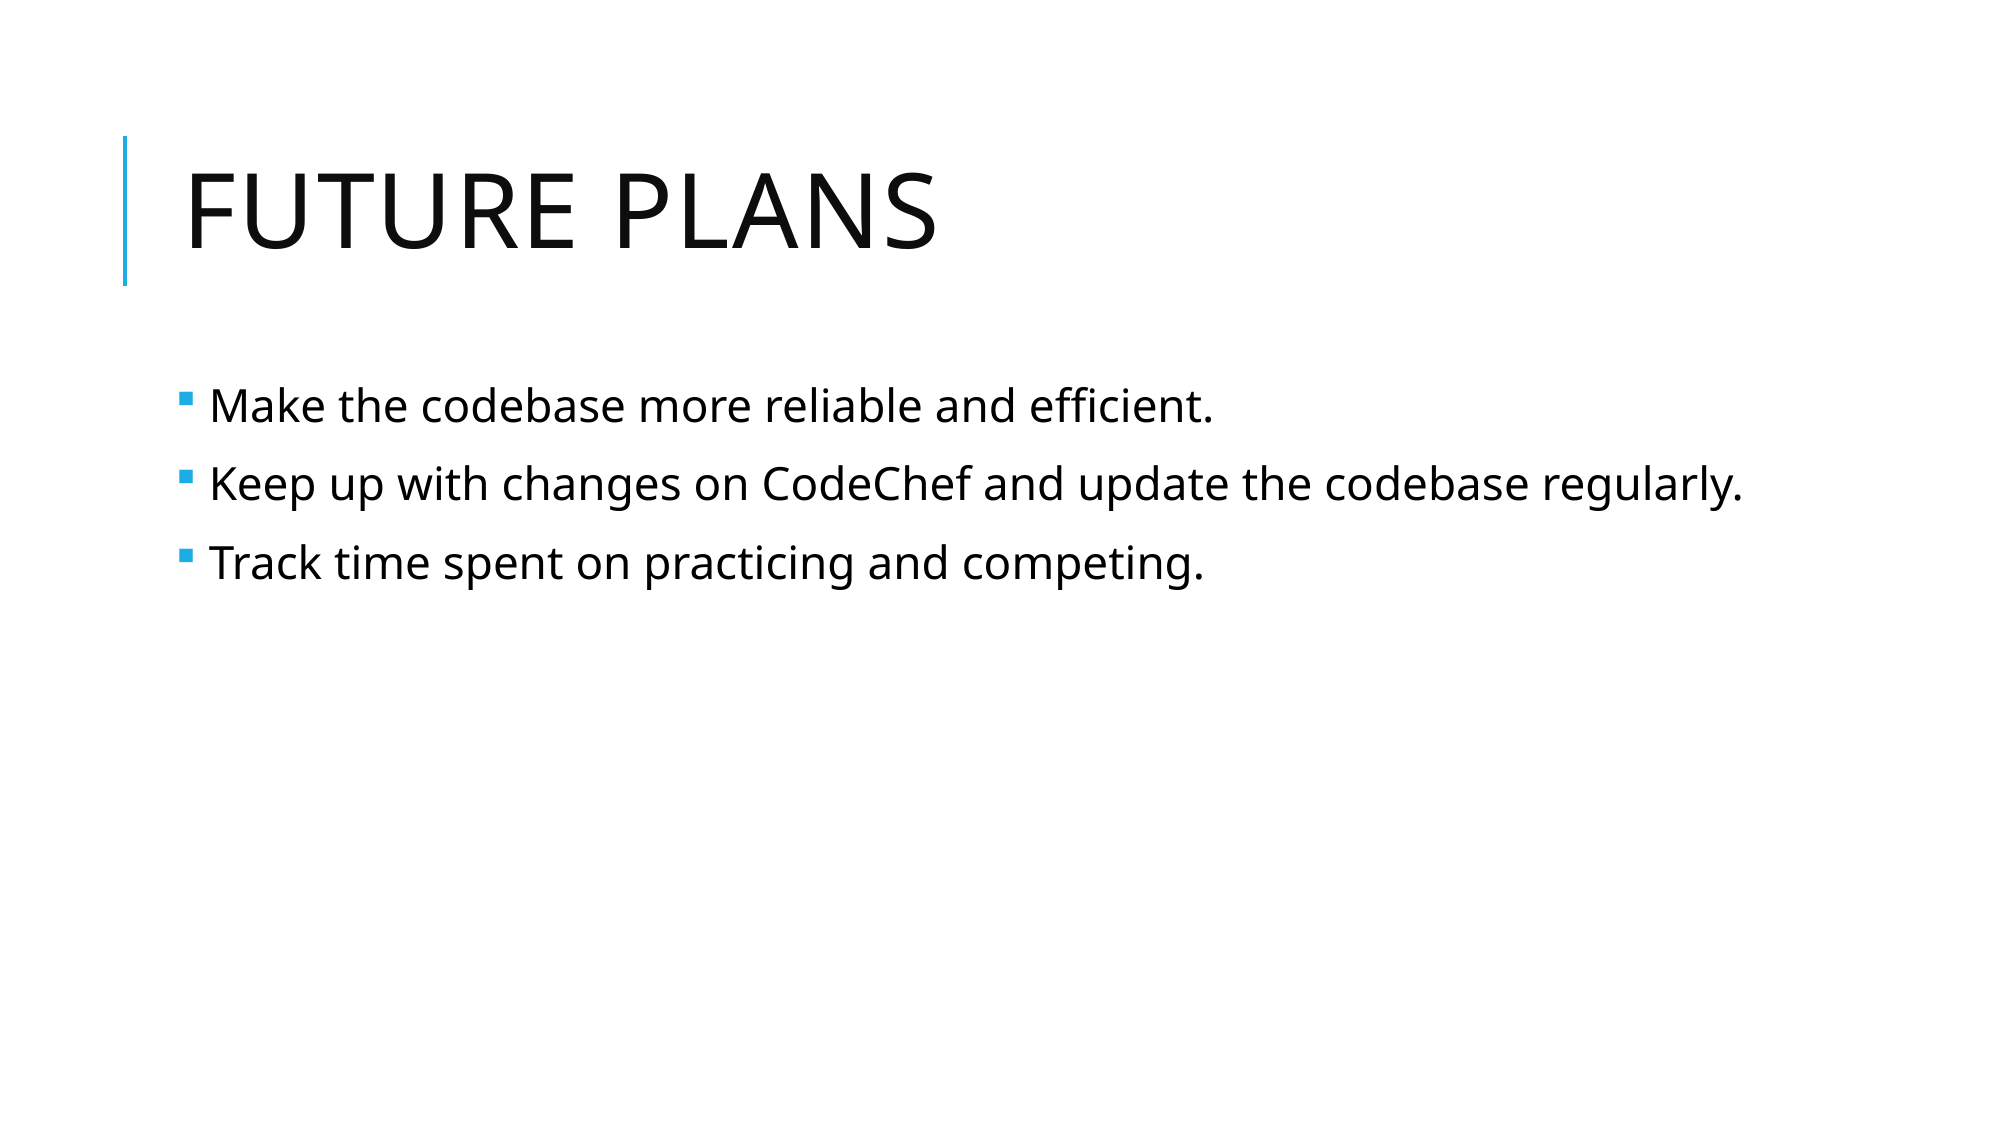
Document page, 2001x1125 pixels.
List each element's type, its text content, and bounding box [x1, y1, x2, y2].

list Make the codebase more reliable and efficient. Keep up with changes on CodeChef and update the codebase regularly. Track time spent on practicing and competing. [168, 375, 1763, 1035]
title Future plans [168, 96, 1763, 342]
